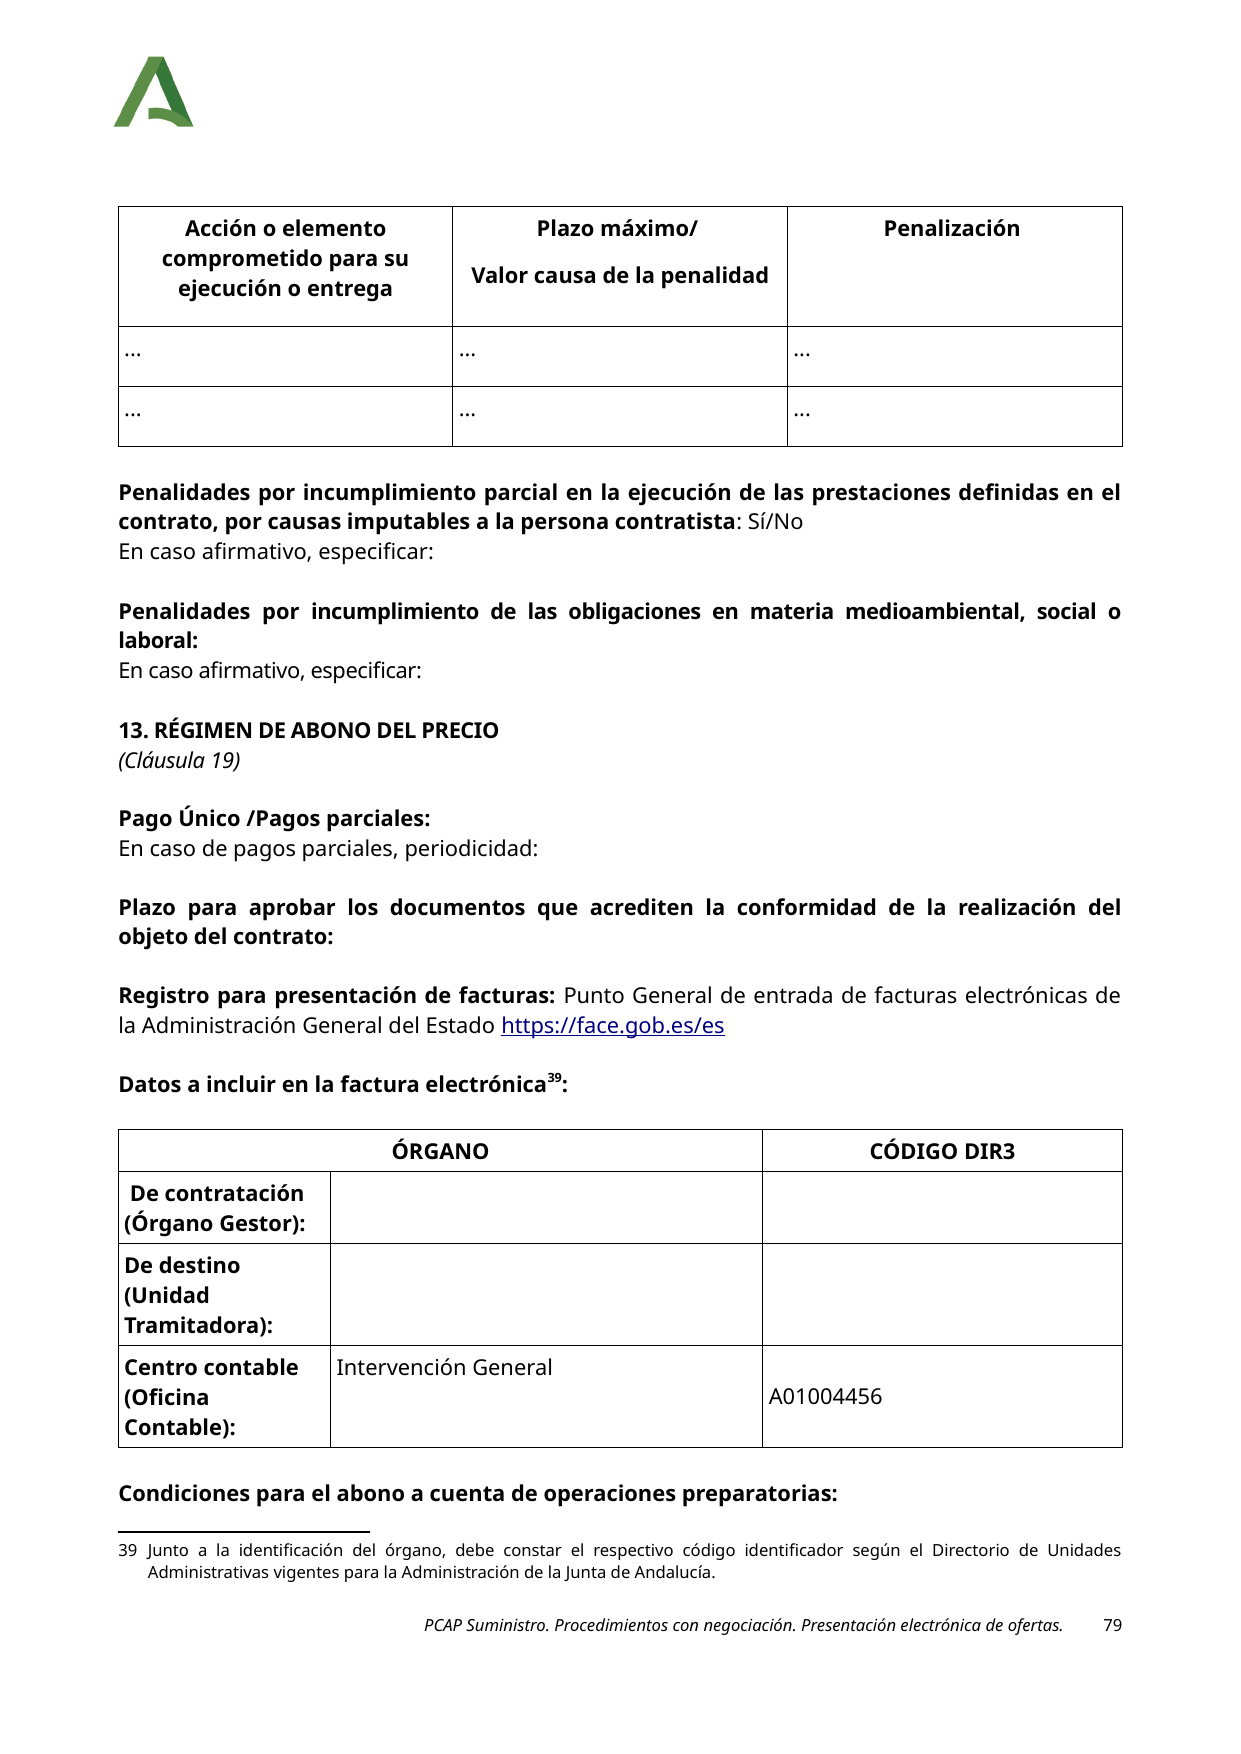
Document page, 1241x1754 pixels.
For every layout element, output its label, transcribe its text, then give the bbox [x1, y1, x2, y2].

table_cell Intervención General [331, 1346, 762, 1447]
text Junto a la identificación del órgano, debe constar el respectivo código identificador según el Directorio de Unidades Administrativas vigentes para la Administración de la Junta de Andalucía. [118, 1538, 1122, 1584]
text Condiciones para el abono a cuenta de operaciones preparatorias: [118, 1478, 1122, 1508]
table_cell [763, 1172, 1122, 1243]
table_cell ... [119, 387, 452, 446]
table_cell De destino (Unidad Tramitadora): [119, 1244, 330, 1345]
table_cell [331, 1244, 762, 1345]
picture [109, 52, 198, 131]
text En caso afirmativo, especificar: [118, 655, 1122, 685]
text Penalidades por incumplimiento parcial en la ejecución de las prestaciones definidas en el contrato, por causas imputables a la persona contratista: Sí/No [118, 477, 1122, 536]
table_cell ... [453, 327, 787, 386]
text Penalidades por incumplimiento de las obligaciones en materia medioambiental, social o laboral: [118, 596, 1122, 655]
table_cell [331, 1172, 762, 1243]
text Datos a incluir en la factura electrónica: [118, 1069, 1122, 1099]
table_header CÓDIGO DIR3 [763, 1130, 1122, 1171]
text 13. RÉGIMEN DE ABONO DEL PRECIO [118, 715, 1122, 745]
table_header Plazo máximo/ Valor causa de la penalidad [453, 207, 787, 326]
table_cell ... [788, 327, 1122, 386]
table_cell De contratación (Órgano Gestor): [119, 1172, 330, 1243]
text Plazo para aprobar los documentos que acrediten la conformidad de la realización del objeto del contrato: [118, 892, 1122, 951]
table_cell ... [453, 387, 787, 446]
table_header Penalización [788, 207, 1122, 326]
text En caso de pagos parciales, periodicidad: [118, 833, 1122, 863]
table_cell ... [119, 327, 452, 386]
text Registro para presentación de facturas: Punto General de entrada de facturas electrónicas de la Administración General del Estado https://face.gob.es/es [118, 980, 1122, 1039]
text En caso afirmativo, especificar: [118, 536, 1122, 566]
text Pago Único /Pagos parciales: [118, 803, 1122, 833]
table_cell ... [788, 387, 1122, 446]
table_cell A01004456 [763, 1346, 1122, 1447]
table_header Acción o elemento comprometido para su ejecución o entrega [119, 207, 452, 326]
table_header ÓRGANO [119, 1130, 762, 1171]
table_cell [763, 1244, 1122, 1345]
text (Cláusula 19) [118, 745, 1122, 774]
table_cell Centro contable (Oficina Contable): [119, 1346, 330, 1447]
